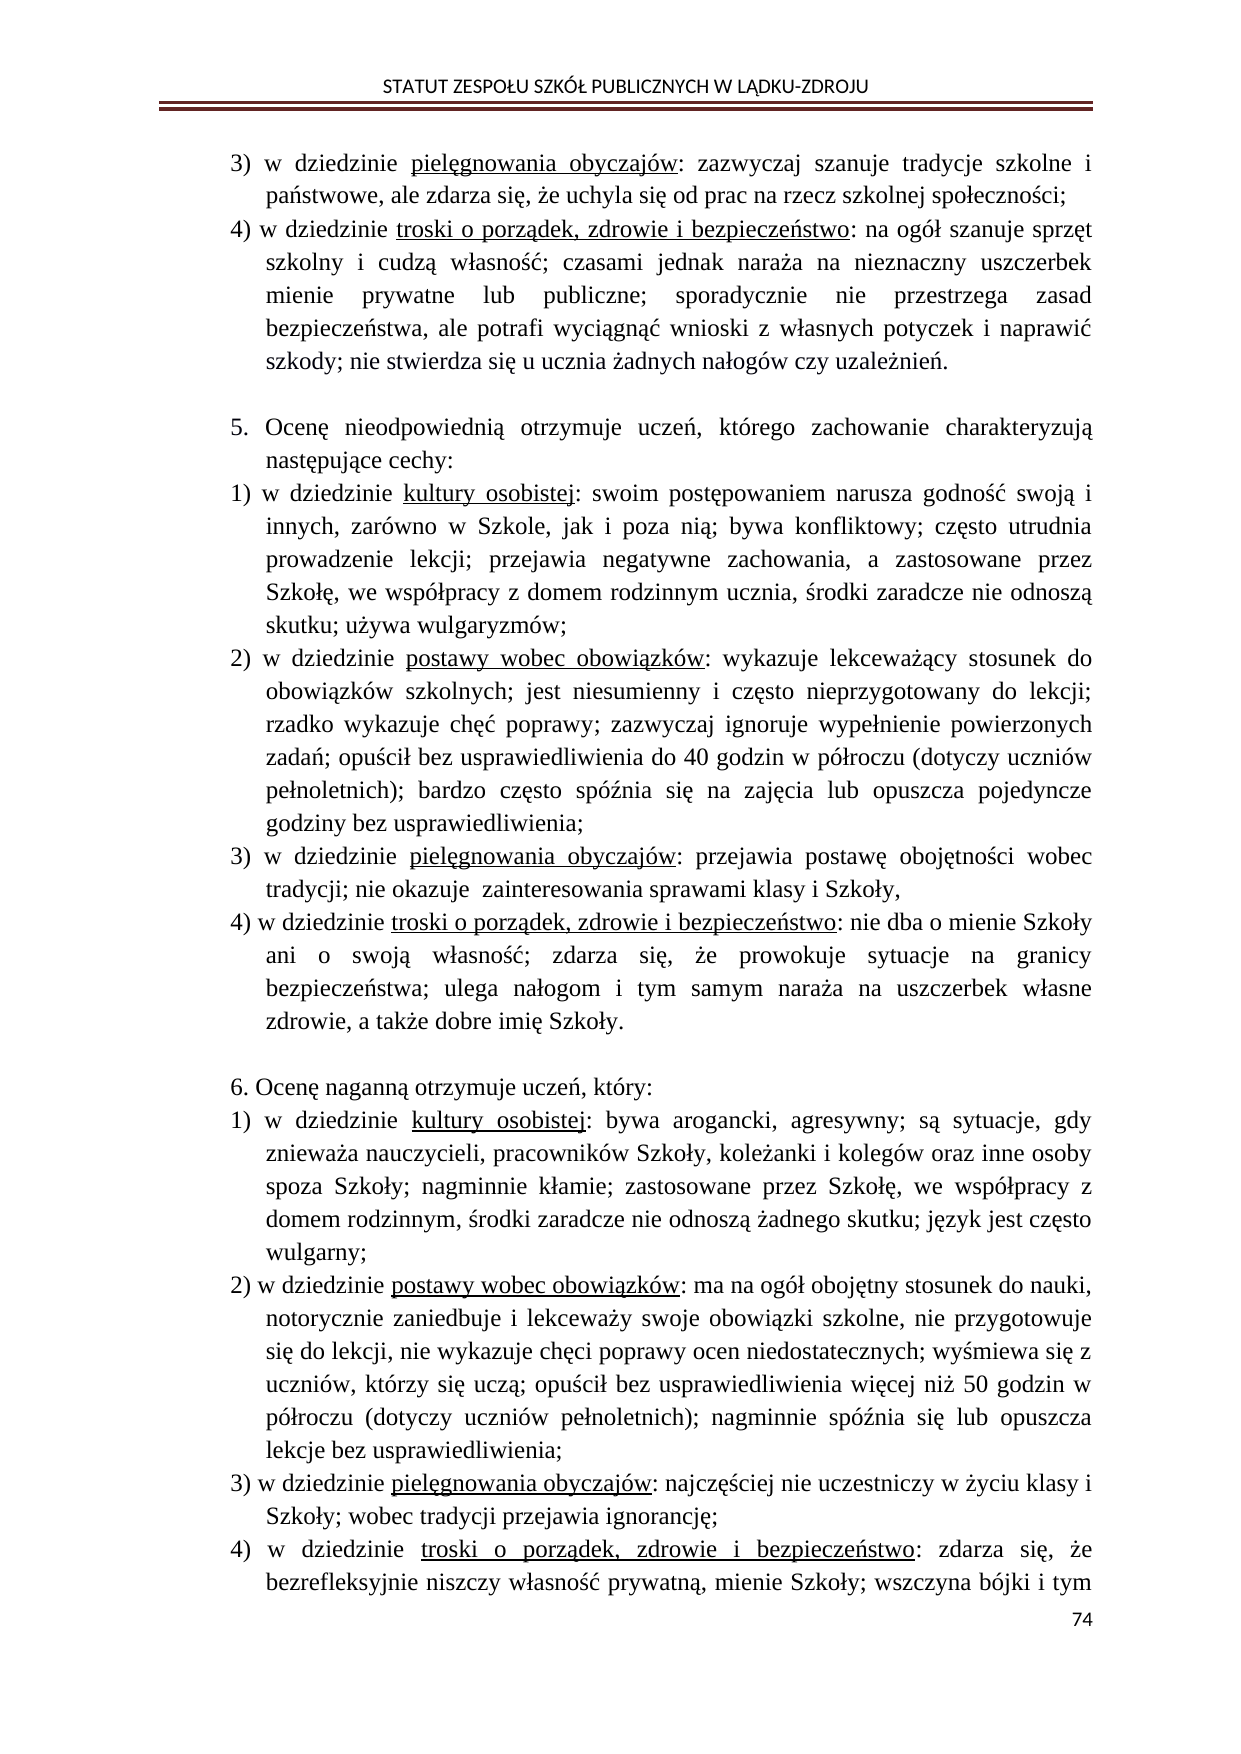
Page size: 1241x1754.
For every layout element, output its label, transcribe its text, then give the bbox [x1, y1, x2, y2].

list 2) w dziedzinie postawy wobec obowiązków: wykazuje lekceważący stosunek do obowiązków szkolnych; jest niesumienny i często nieprzygotowany do lekcji; rzadko wykazuje chęć poprawy; zazwyczaj ignoruje wypełnienie powierzonych zadań; opuścił bez usprawiedliwienia do 40 godzin w półroczu (dotyczy uczniów pełnoletnich); bardzo często spóźnia się na zajęcia lub opuszcza pojedyncze godziny bez usprawiedliwienia; [230, 643, 1093, 837]
list 1) w dziedzinie kultury osobistej: swoim postępowaniem narusza godność swoją i innych, zarówno w Szkole, jak i poza nią; bywa konfliktowy; często utrudnia prowadzenie lekcji; przejawia negatywne zachowania, a zastosowane przez Szkołę, we współpracy z domem rodzinnym ucznia, środki zaradcze nie odnoszą skutku; używa wulgaryzmów; [230, 478, 1093, 639]
list 3) w dziedzinie pielęgnowania obyczajów: przejawia postawę obojętności wobec tradycji; nie okazuje zainteresowania sprawami klasy i Szkoły, [230, 841, 1093, 903]
list 3) w dziedzinie pielęgnowania obyczajów: najczęściej nie uczestniczy w życiu klasy i Szkoły; wobec tradycji przejawia ignorancję; [230, 1468, 1093, 1530]
list 4) w dziedzinie troski o porządek, zdrowie i bezpieczeństwo: na ogół szanuje sprzęt szkolny i cudzą własność; czasami jednak naraża na nieznaczny uszczerbek mienie prywatne lub publiczne; sporadycznie nie przestrzega zasad bezpieczeństwa, ale potrafi wyciągnąć wnioski z własnych potyczek i naprawić szkody; nie stwierdza się u ucznia żadnych nałogów czy uzależnień. [230, 214, 1093, 374]
list 3) w dziedzinie pielęgnowania obyczajów: zazwyczaj szanuje tradycje szkolne i państwowe, ale zdarza się, że uchyla się od prac na rzecz szkolnej społeczności; [230, 148, 1093, 209]
list 4) w dziedzinie troski o porządek, zdrowie i bezpieczeństwo: zdarza się, że bezrefleksyjnie niszczy własność prywatną, mienie Szkoły; wszczyna bójki i tym [230, 1534, 1093, 1596]
list 4) w dziedzinie troski o porządek, zdrowie i bezpieczeństwo: nie dba o mienie Szkoły ani o swoją własność; zdarza się, że prowokuje sytuacje na granicy bezpieczeństwa; ulega nałogom i tym samym naraża na uszczerbek własne zdrowie, a także dobre imię Szkoły. [230, 907, 1093, 1035]
list 5. Ocenę nieodpowiednią otrzymuje uczeń, którego zachowanie charakteryzują następujące cechy: [230, 412, 1093, 473]
list 6. Ocenę naganną otrzymuje uczeń, który: [230, 1072, 1093, 1101]
list 1) w dziedzinie kultury osobistej: bywa arogancki, agresywny; są sytuacje, gdy znieważa nauczycieli, pracowników Szkoły, koleżanki i kolegów oraz inne osoby spoza Szkoły; nagminnie kłamie; zastosowane przez Szkołę, we współpracy z domem rodzinnym, środki zaradcze nie odnoszą żadnego skutku; język jest często wulgarny; [230, 1105, 1093, 1266]
list 2) w dziedzinie postawy wobec obowiązków: ma na ogół obojętny stosunek do nauki, notorycznie zaniedbuje i lekceważy swoje obowiązki szkolne, nie przygotowuje się do lekcji, nie wykazuje chęci poprawy ocen niedostatecznych; wyśmiewa się z uczniów, którzy się uczą; opuścił bez usprawiedliwienia więcej niż 50 godzin w półroczu (dotyczy uczniów pełnoletnich); nagminnie spóźnia się lub opuszcza lekcje bez usprawiedliwienia; [230, 1270, 1093, 1464]
